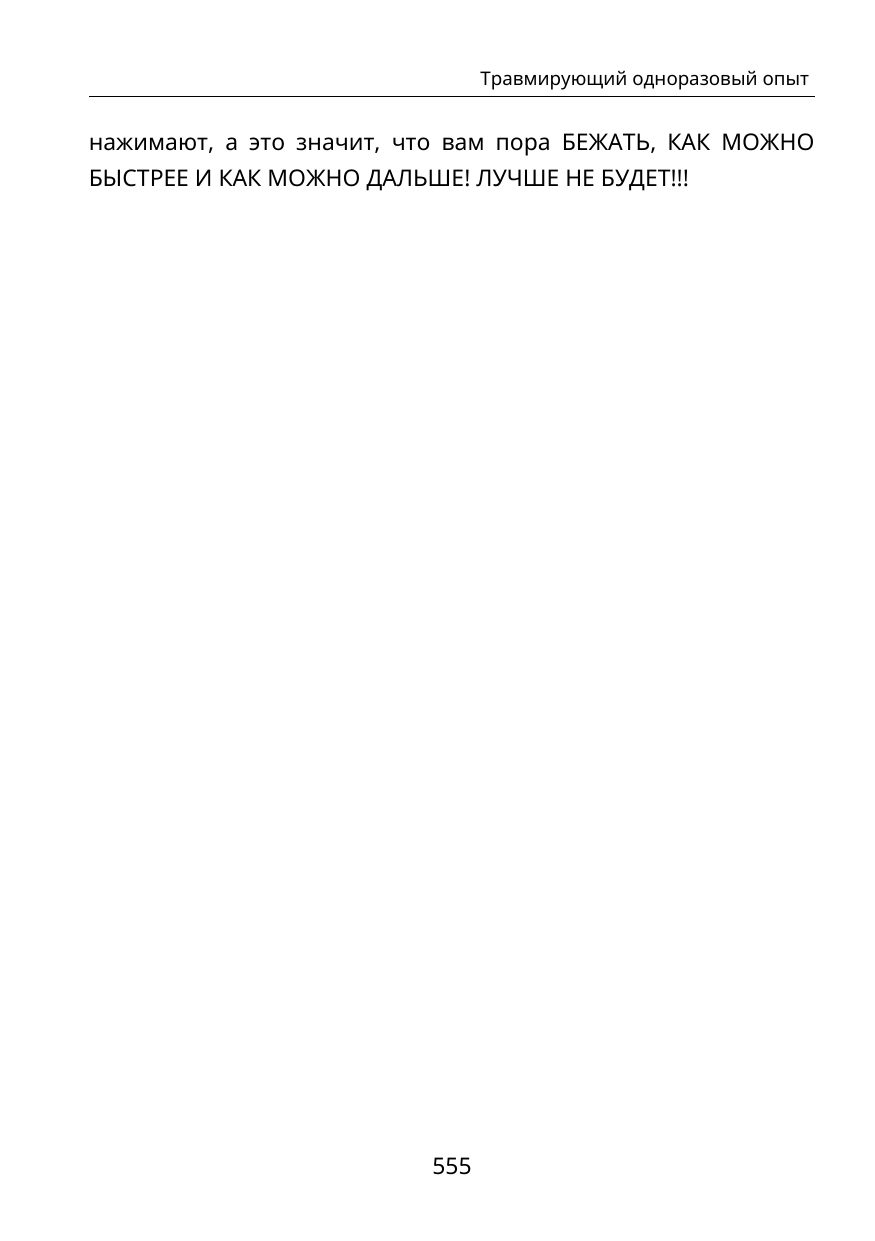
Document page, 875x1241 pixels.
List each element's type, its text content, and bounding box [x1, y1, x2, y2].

text нажимают, а это значит, что вам пора БЕЖАТЬ, КАК МОЖНО БЫСТРЕЕ И КАК МОЖНО ДАЛЬШЕ! ЛУЧШЕ НЕ БУДЕТ!!! [88, 126, 815, 193]
